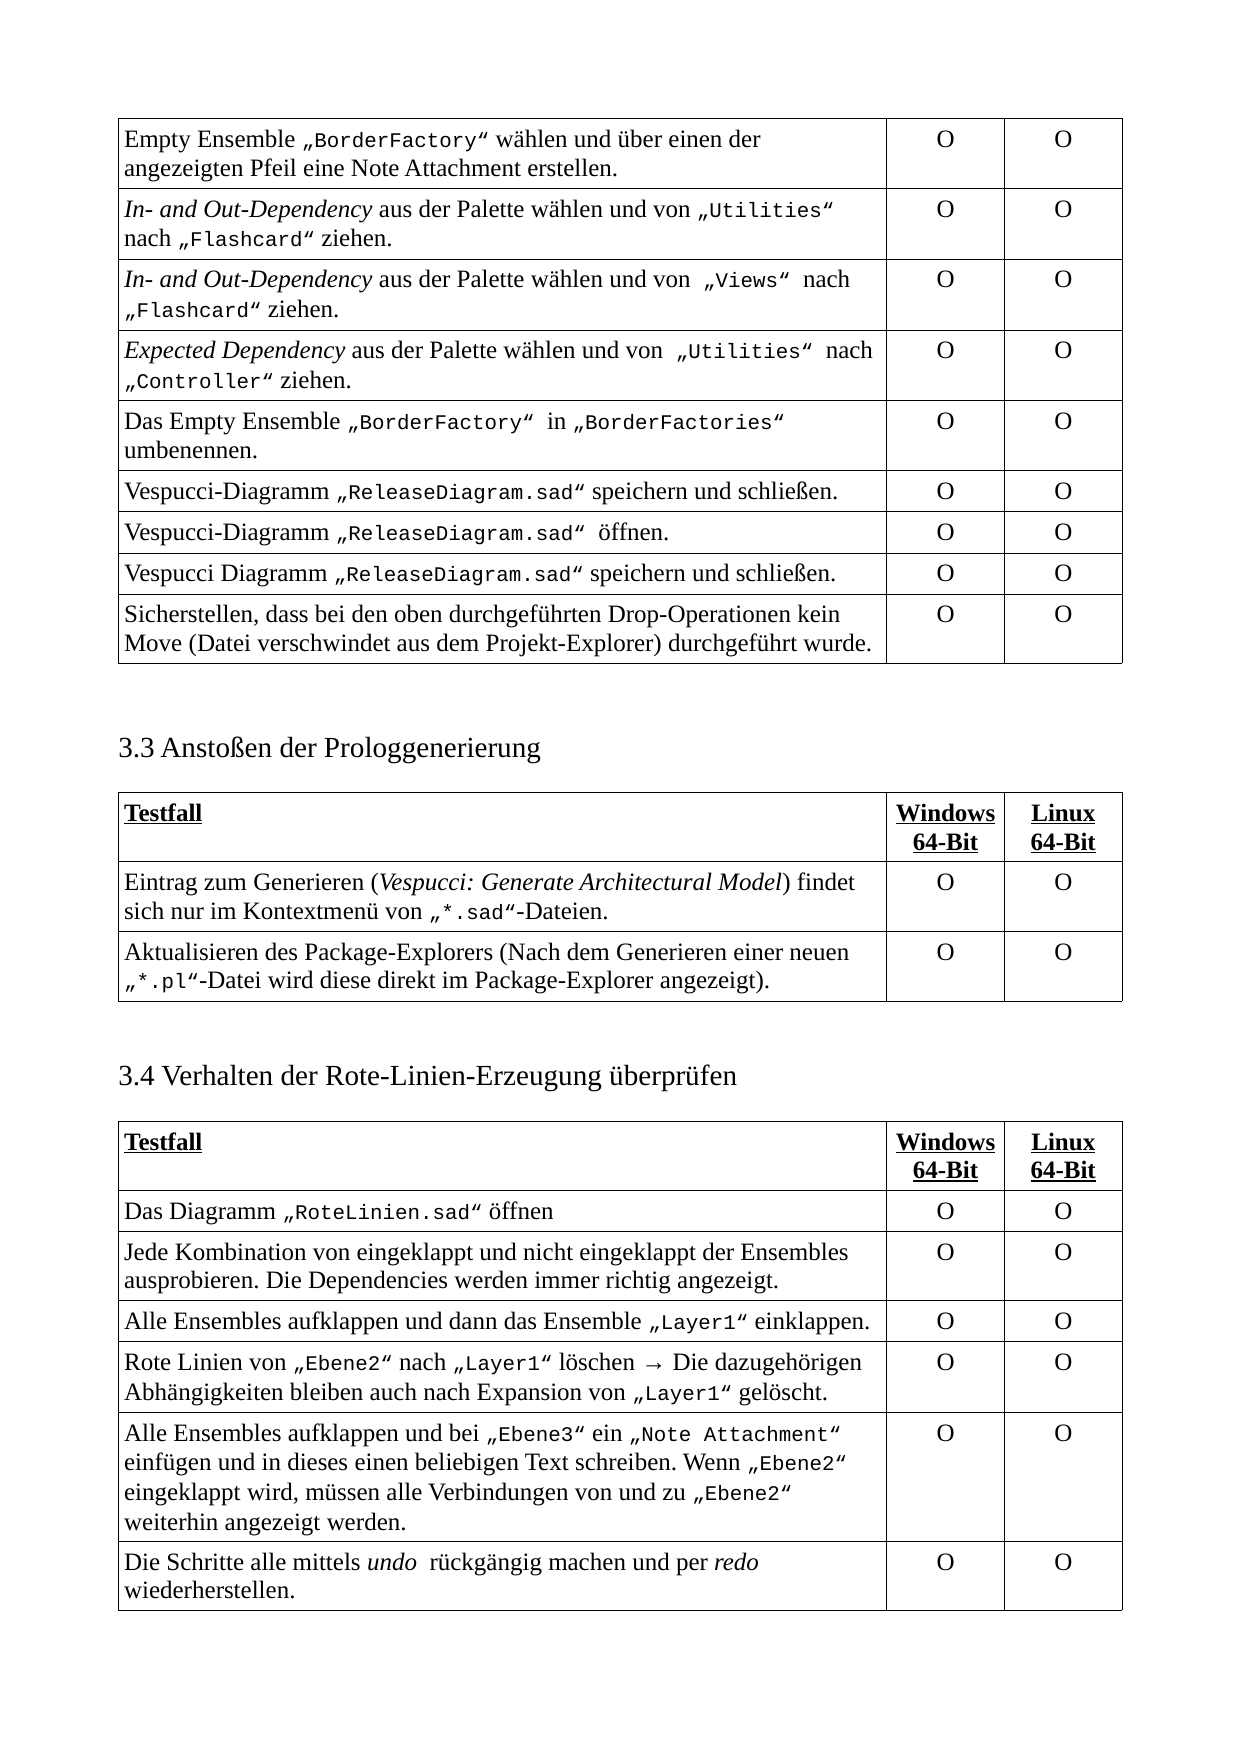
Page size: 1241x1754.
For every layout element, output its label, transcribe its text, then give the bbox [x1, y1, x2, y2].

text 3.4 Verhalten der Rote-Linien-Erzeugung überprüfen [118, 1058, 1122, 1092]
table_header Linux 64-Bit [1005, 1122, 1122, 1190]
table_cell In- and Out-Dependency aus der Palette wählen und von „Utilities“ nach „Flashcard“ ziehen. [119, 189, 886, 259]
table_cell O [1005, 1191, 1122, 1231]
table_cell O [887, 119, 1004, 188]
table_cell O [1005, 512, 1122, 552]
table_cell O [1005, 119, 1122, 188]
table_cell O [1005, 260, 1122, 329]
text 3.3 Anstoßen der Prologgenerierung [118, 730, 1122, 763]
table_cell O [887, 1542, 1004, 1610]
table_cell O [1005, 189, 1122, 259]
table_cell O [1005, 932, 1122, 1001]
table_cell O [887, 512, 1004, 552]
table_cell O [1005, 1342, 1122, 1412]
table_cell Alle Ensembles aufklappen und dann das Ensemble „Layer1“ einklappen. [119, 1301, 886, 1341]
table_header Linux 64-Bit [1005, 793, 1122, 861]
table_cell Alle Ensembles aufklappen und bei „Ebene3“ ein „Note Attachment“ einfügen und in dieses einen beliebigen Text schreiben. Wenn „Ebene2“ eingeklappt wird, müssen alle Verbindungen von und zu „Ebene2“ weiterhin angezeigt werden. [119, 1413, 886, 1541]
table_cell O [887, 471, 1004, 511]
table_cell O [1005, 1542, 1122, 1610]
table_cell Das Diagramm „RoteLinien.sad“ öffnen [119, 1191, 886, 1231]
table_cell O [887, 1191, 1004, 1231]
table_cell In- and Out-Dependency aus der Palette wählen und von „Views“ nach „Flashcard“ ziehen. [119, 260, 886, 329]
table_cell O [887, 932, 1004, 1001]
table_cell O [1005, 1413, 1122, 1541]
table_header Windows 64-Bit [887, 1122, 1004, 1190]
table_cell Die Schritte alle mittels undo rückgängig machen und per redo wiederherstellen. [119, 1542, 886, 1610]
table_cell Vespucci Diagramm „ReleaseDiagram.sad“ speichern und schließen. [119, 554, 886, 593]
table_header Testfall [119, 793, 886, 861]
table_cell Rote Linien von „Ebene2“ nach „Layer1“ löschen → Die dazugehörigen Abhängigkeiten bleiben auch nach Expansion von „Layer1“ gelöscht. [119, 1342, 886, 1412]
table_cell Vespucci-Diagramm „ReleaseDiagram.sad“ öffnen. [119, 512, 886, 552]
table_cell O [1005, 1301, 1122, 1341]
table_cell O [887, 1342, 1004, 1412]
table_cell O [887, 260, 1004, 329]
table_cell Expected Dependency aus der Palette wählen und von „Utilities“ nach „Controller“ ziehen. [119, 331, 886, 400]
table_cell Sicherstellen, dass bei den oben durchgeführten Drop-Operationen kein Move (Datei verschwindet aus dem Projekt-Explorer) durchgeführt wurde. [119, 595, 886, 663]
table_cell O [1005, 862, 1122, 931]
table_cell O [887, 554, 1004, 593]
table_cell O [887, 401, 1004, 470]
table_cell O [887, 1301, 1004, 1341]
table_cell O [1005, 471, 1122, 511]
table_cell O [887, 862, 1004, 931]
table_cell Aktualisieren des Package-Explorers (Nach dem Generieren einer neuen „*.pl“-Datei wird diese direkt im Package-Explorer angezeigt). [119, 932, 886, 1001]
table_cell O [887, 595, 1004, 663]
table_cell Empty Ensemble „BorderFactory“ wählen und über einen der angezeigten Pfeil eine Note Attachment erstellen. [119, 119, 886, 188]
table_cell Eintrag zum Generieren (Vespucci: Generate Architectural Model) findet sich nur im Kontextmenü von „*.sad“-Dateien. [119, 862, 886, 931]
table_cell Vespucci-Diagramm „ReleaseDiagram.sad“ speichern und schließen. [119, 471, 886, 511]
table_header Windows 64-Bit [887, 793, 1004, 861]
table_cell O [887, 189, 1004, 259]
table_cell O [887, 1232, 1004, 1300]
table_cell O [1005, 595, 1122, 663]
table_cell O [1005, 1232, 1122, 1300]
table_cell O [887, 1413, 1004, 1541]
table_cell O [1005, 554, 1122, 593]
table_cell O [1005, 331, 1122, 400]
table_cell Jede Kombination von eingeklappt und nicht eingeklappt der Ensembles ausprobieren. Die Dependencies werden immer richtig angezeigt. [119, 1232, 886, 1300]
table_header Testfall [119, 1122, 886, 1190]
table_cell O [887, 331, 1004, 400]
table_cell Das Empty Ensemble „BorderFactory“ in „BorderFactories“ umbenennen. [119, 401, 886, 470]
table_cell O [1005, 401, 1122, 470]
